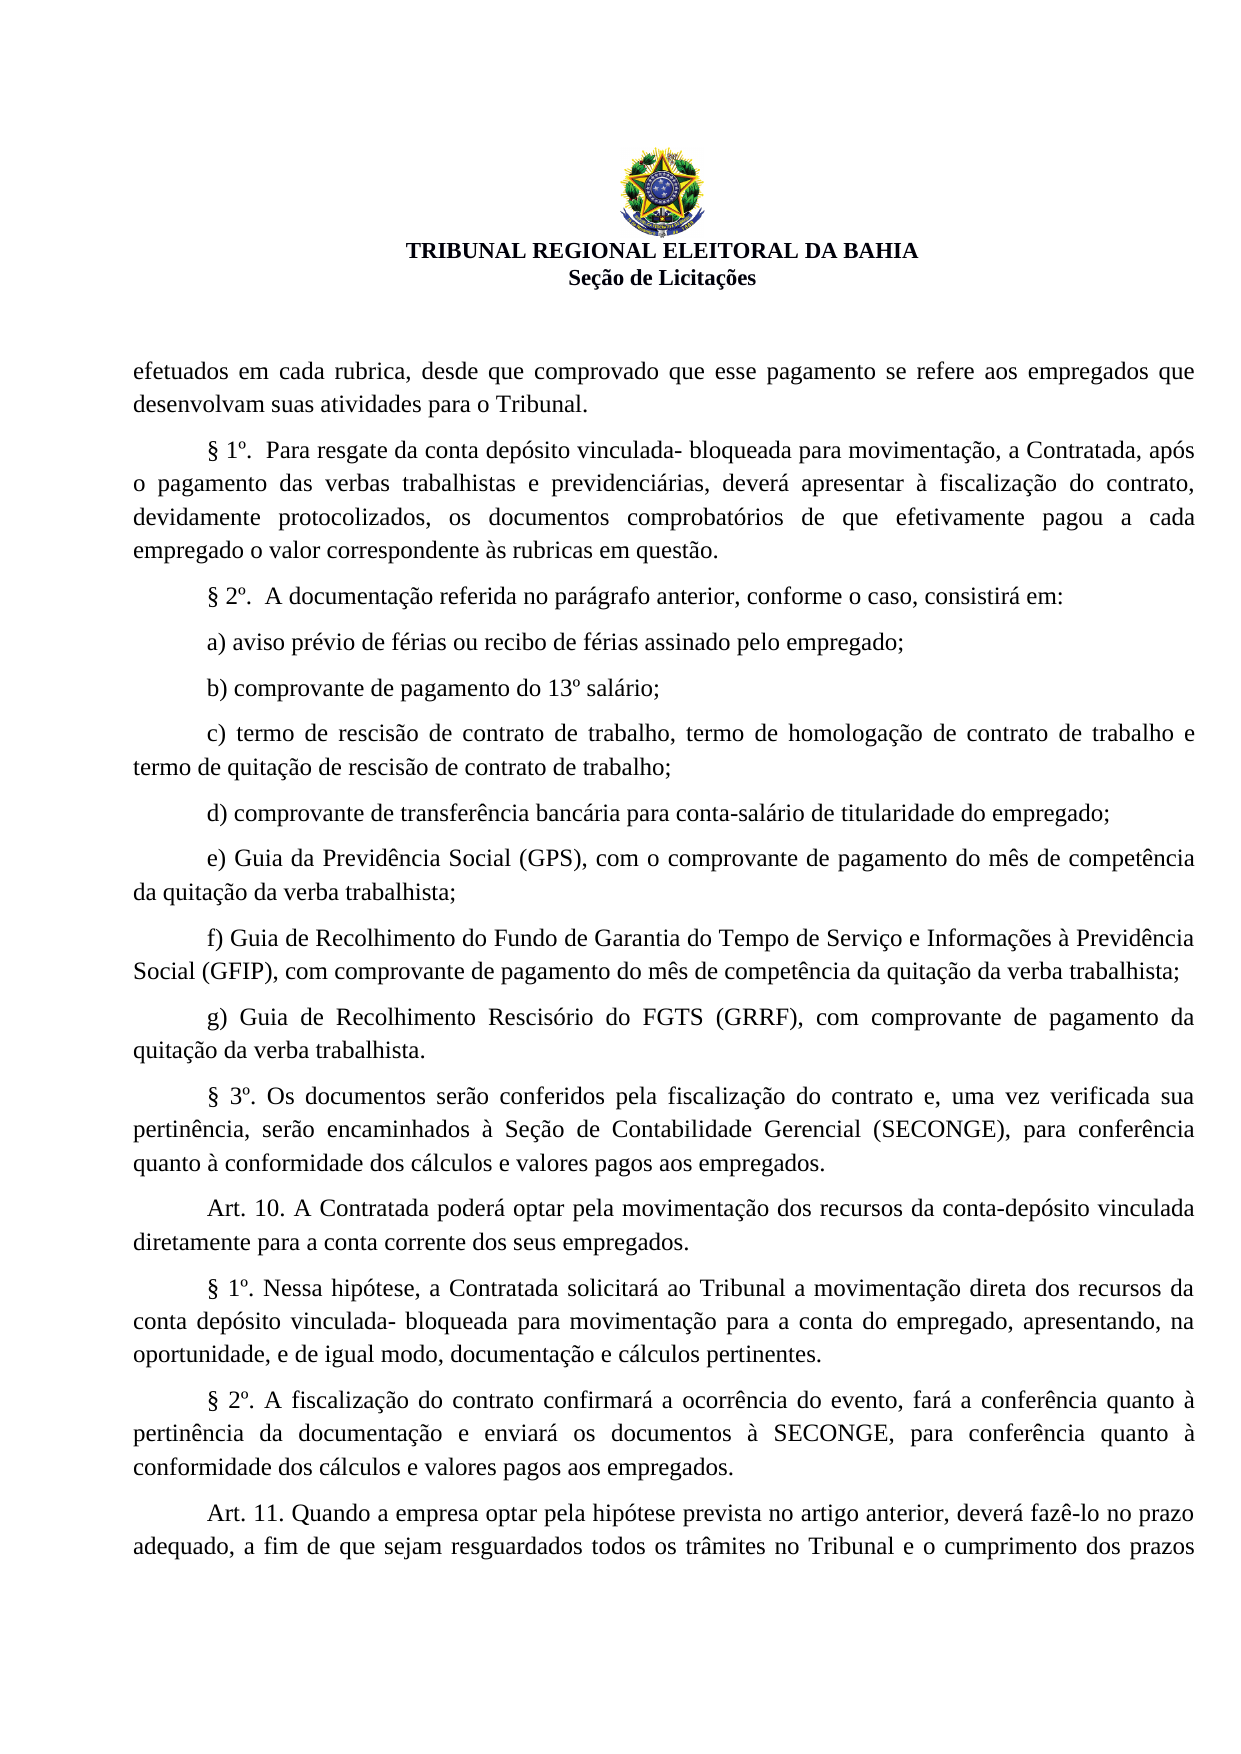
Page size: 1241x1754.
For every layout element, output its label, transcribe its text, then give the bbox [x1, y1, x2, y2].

text d) comprovante de transferência bancária para conta-salário de titularidade do empregado; [133, 794, 1196, 828]
text f) Guia de Recolhimento do Fundo de Garantia do Tempo de Serviço e Informações à Previdência Social (GFIP), com comprovante de pagamento do mês de competência da quitação da verba trabalhista; [133, 919, 1196, 986]
text § 2º. A fiscalização do contrato confirmará a ocorrência do evento, fará a conferência quanto à pertinência da documentação e enviará os documentos à SECONGE, para conferência quanto à conformidade dos cálculos e valores pagos aos empregados. [133, 1382, 1196, 1482]
text efetuados em cada rubrica, desde que comprovado que esse pagamento se refere aos empregados que desenvolvam suas atividades para o Tribunal. [133, 353, 1196, 419]
text a) aviso prévio de férias ou recibo de férias assinado pelo empregado; [133, 623, 1196, 657]
text § 1º. Para resgate da conta depósito vinculada- bloqueada para movimentação, a Contratada, após o pagamento das verbas trabalhistas e previdenciárias, deverá apresentar à fiscalização do contrato, devidamente protocolizados, os documentos comprobatórios de que efetivamente pagou a cada empregado o valor correspondente às rubricas em questão. [133, 432, 1196, 565]
text Art. 11. Quando a empresa optar pela hipótese prevista no artigo anterior, deverá fazê-lo no prazo adequado, a fim de que sejam resguardados todos os trâmites no Tribunal e o cumprimento dos prazos [133, 1494, 1196, 1561]
text Art. 10. A Contratada poderá optar pela movimentação dos recursos da conta-depósito vinculada diretamente para a conta corrente dos seus empregados. [133, 1190, 1196, 1257]
text b) comprovante de pagamento do 13º salário; [133, 669, 1196, 703]
text c) termo de rescisão de contrato de trabalho, termo de homologação de contrato de trabalho e termo de quitação de rescisão de contrato de trabalho; [133, 715, 1196, 782]
text § 2º. A documentação referida no parágrafo anterior, conforme o caso, consistirá em: [133, 578, 1196, 611]
text § 3º. Os documentos serão conferidos pela fiscalização do contrato e, uma vez verificada sua pertinência, serão encaminhados à Seção de Contabilidade Gerencial (SECONGE), para conferência quanto à conformidade dos cálculos e valores pagos aos empregados. [133, 1078, 1196, 1178]
text e) Guia da Previdência Social (GPS), com o comprovante de pagamento do mês de competência da quitação da verba trabalhista; [133, 840, 1196, 907]
text § 1º. Nessa hipótese, a Contratada solicitará ao Tribunal a movimentação direta dos recursos da conta depósito vinculada- bloqueada para movimentação para a conta do empregado, apresentando, na oportunidade, e de igual modo, documentação e cálculos pertinentes. [133, 1269, 1196, 1369]
text g) Guia de Recolhimento Rescisório do FGTS (GRRF), com comprovante de pagamento da quitação da verba trabalhista. [133, 998, 1196, 1065]
